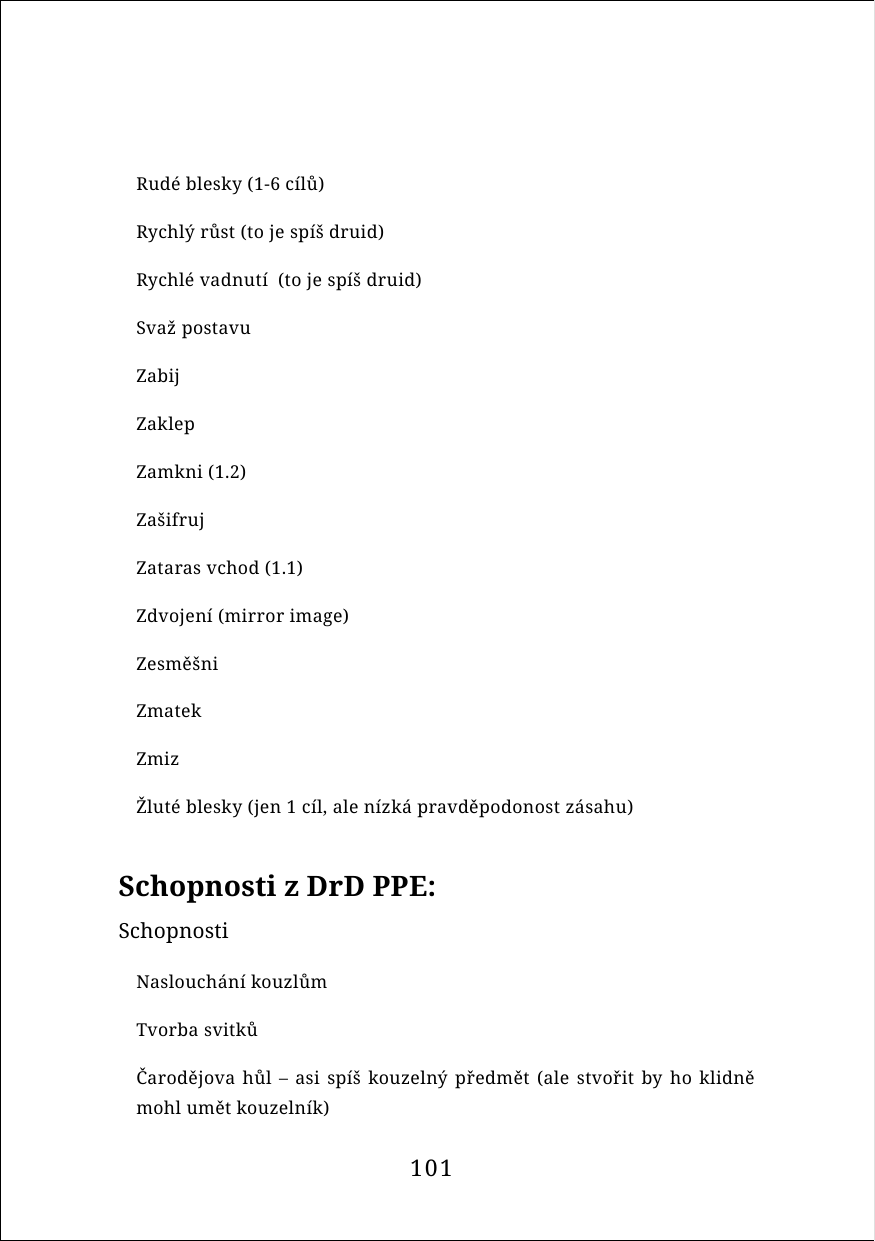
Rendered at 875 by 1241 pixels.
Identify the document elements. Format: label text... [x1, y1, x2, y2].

text Rychlý růst (to je spíš druid) [136, 220, 756, 244]
text Rychlé vadnutí (to je spíš druid) [136, 268, 756, 292]
text Zdvojení (mirror image) [136, 603, 756, 627]
text Zesměšni [136, 651, 756, 675]
text Žluté blesky (jen 1 cíl, ale nízká pravděpodonost zásahu) [136, 795, 756, 819]
text Svaž postavu [136, 316, 756, 340]
text Čarodějova hůl – asi spíš kouzelný předmět (ale stvořit by ho klidně mohl umět kouzelník) [136, 1065, 756, 1120]
subtitle Schopnosti z DrD PPE: [118, 866, 756, 904]
text Zmatek [136, 699, 756, 723]
text Tvorba svitků [136, 1017, 756, 1042]
text Zamkni (1.2) [136, 459, 756, 483]
text Zašifruj [136, 507, 756, 531]
text Schopnosti [118, 916, 756, 945]
text Zabij [136, 363, 756, 388]
text Naslouchání kouzlům [136, 969, 756, 994]
text Zmiz [136, 747, 756, 771]
text Rudé blesky (1-6 cílů) [136, 172, 756, 196]
text Zataras vchod (1.1) [136, 555, 756, 579]
text Zaklep [136, 411, 756, 436]
